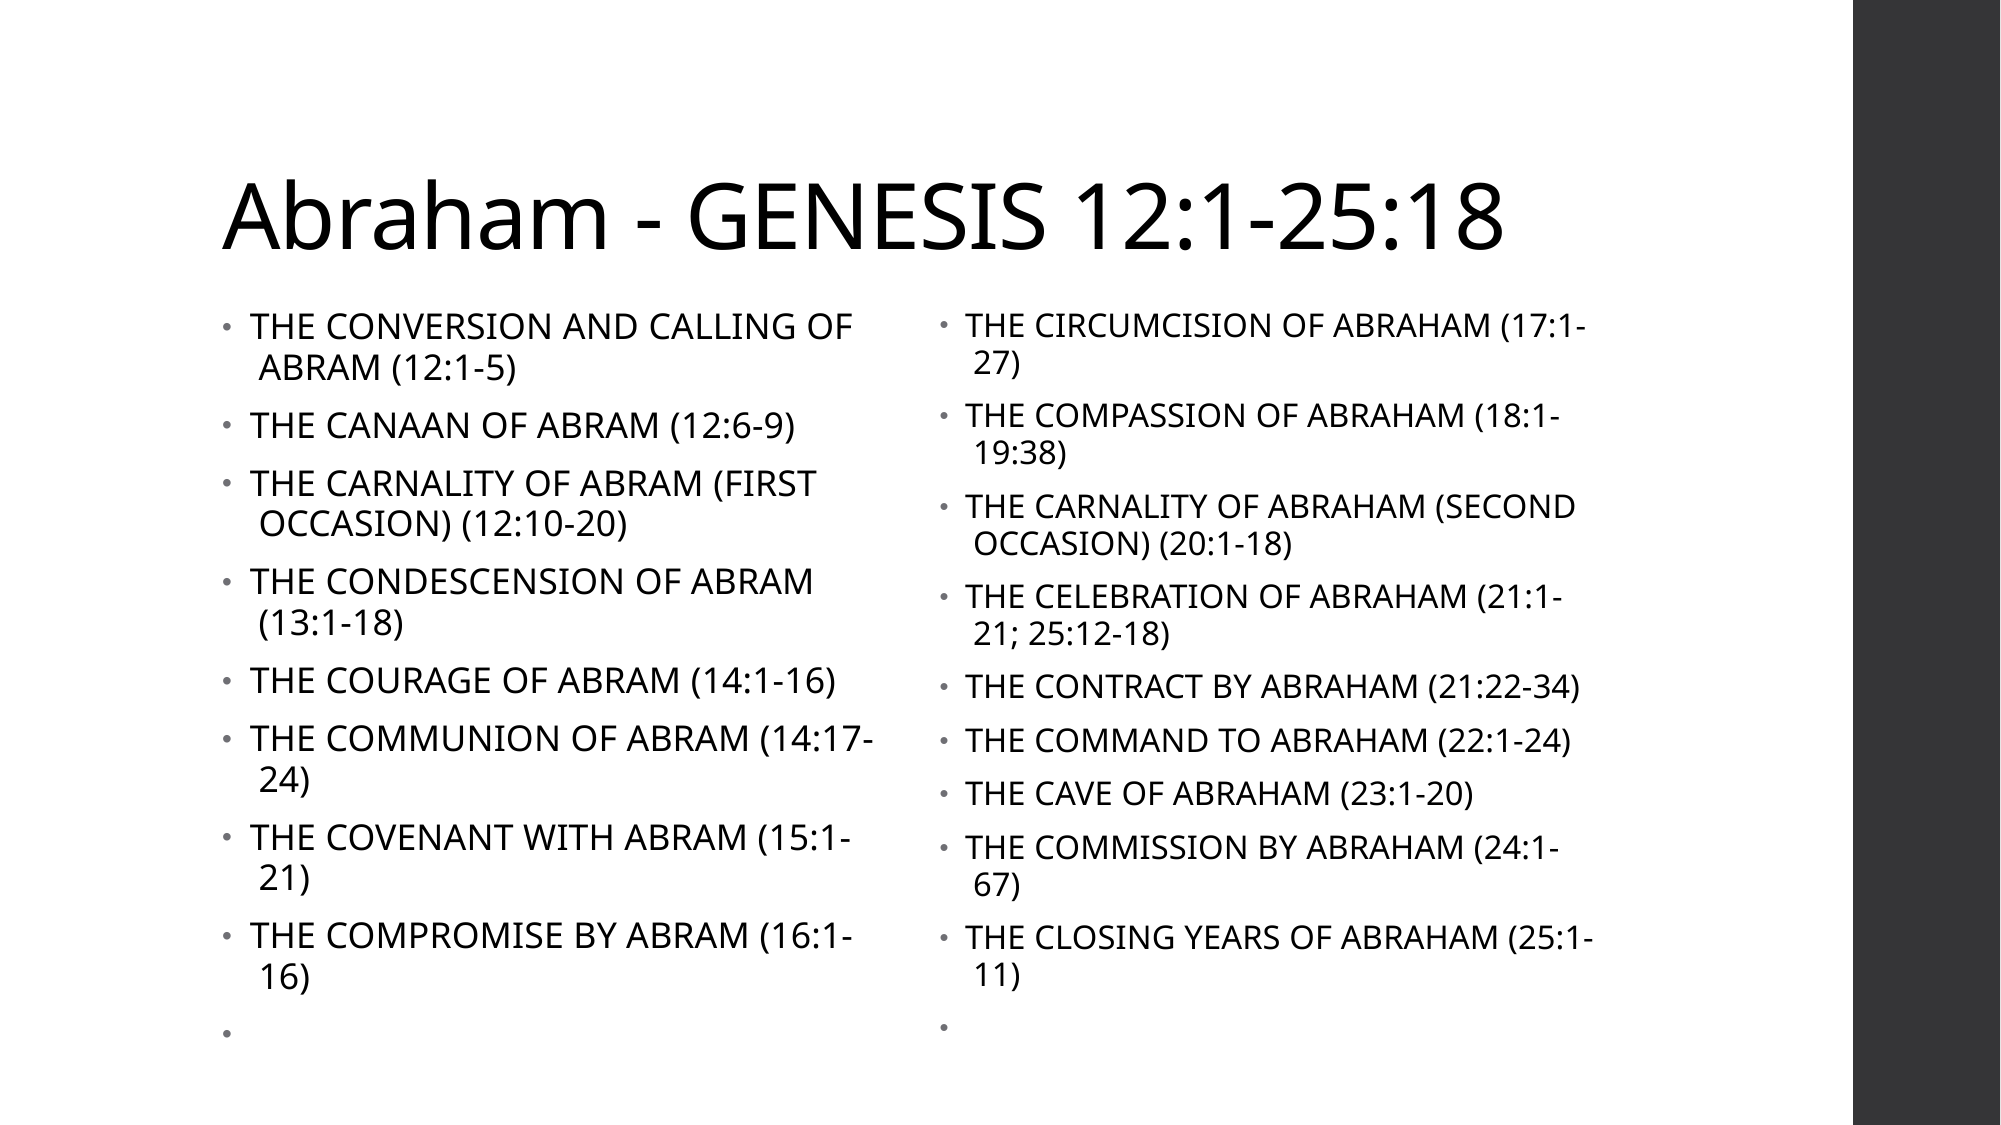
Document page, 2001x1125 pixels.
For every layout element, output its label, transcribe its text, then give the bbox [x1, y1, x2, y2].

list THE CONVERSION AND CALLING OF ABRAM (12:1-5) THE CANAAN OF ABRAM (12:6-9) THE CARNALITY OF ABRAM (FIRST OCCASION) (12:10-20) THE CONDESCENSION OF ABRAM (13:1-18) THE COURAGE OF ABRAM (14:1-16) THE COMMUNION OF ABRAM (14:17-24) THE COVENANT WITH ABRAM (15:1-21) THE COMPROMISE BY ABRAM (16:1-16) [207, 299, 900, 1014]
list THE CIRCUMCISION OF ABRAHAM (17:1-27) THE COMPASSION OF ABRAHAM (18:1-19:38) THE CARNALITY OF ABRAHAM (SECOND OCCASION) (20:1-18) THE CELEBRATION OF ABRAHAM (21:1-21; 25:12-18) THE CONTRACT BY ABRAHAM (21:22-34) THE COMMAND TO ABRAHAM (22:1-24) THE CAVE OF ABRAHAM (23:1-20) THE COMMISSION BY ABRAHAM (24:1-67) THE CLOSING YEARS OF ABRAHAM (25:1-11) [924, 299, 1617, 1014]
title Abraham - GENESIS 12:1-25:18 [206, 60, 1797, 278]
